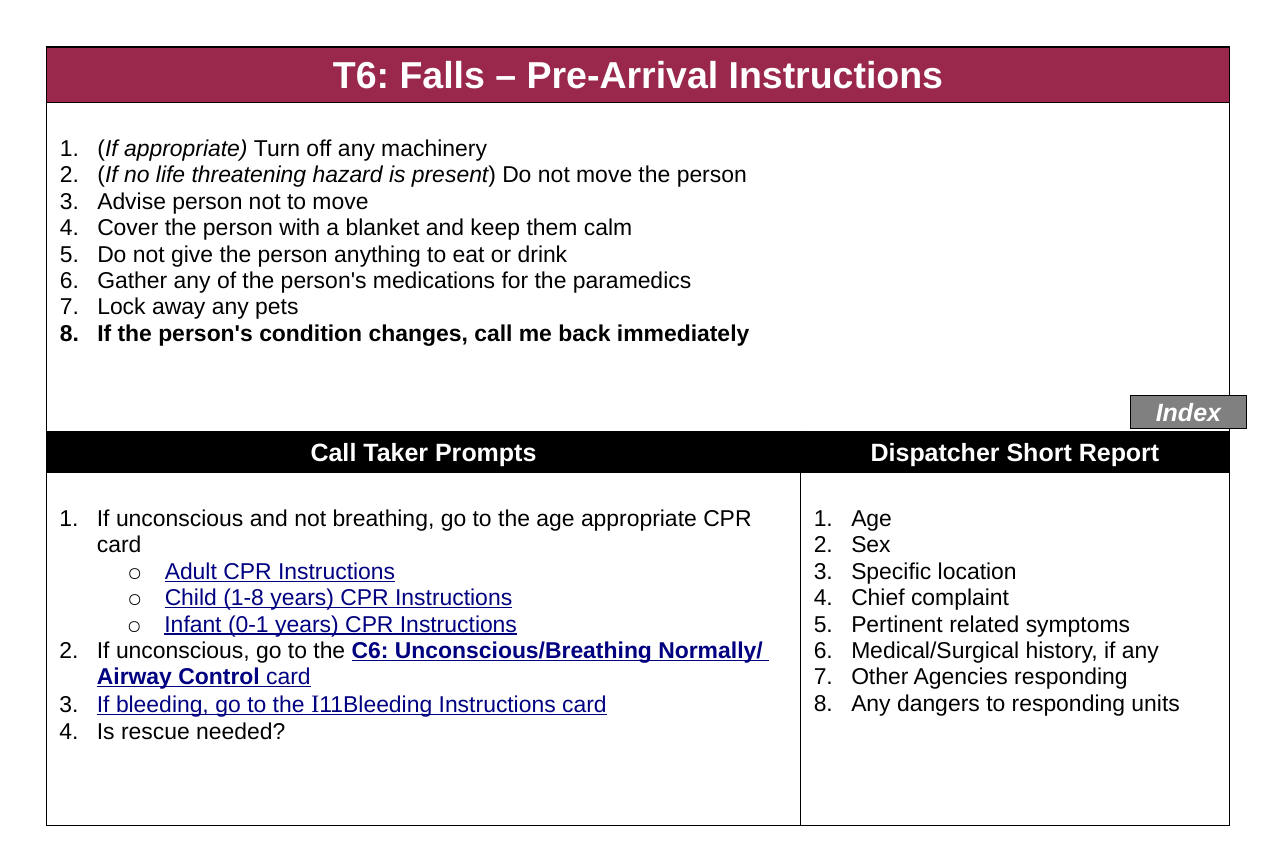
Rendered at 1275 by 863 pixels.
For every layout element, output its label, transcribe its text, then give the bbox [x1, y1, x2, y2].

table_cell Age Sex Specific location Chief complaint Pertinent related symptoms Medical/Surgical history, if any Other Agencies responding Any dangers to responding units [801, 473, 1229, 825]
table_cell (If appropriate) Turn off any machinery (If no life threatening hazard is present) Do not move the person Advise person not to move Cover the person with a blanket and keep them calm Do not give the person anything to eat or drink Gather any of the person's medications for the paramedics Lock away any pets If the person's condition changes, call me back immediately [47, 103, 1229, 431]
table_cell Dispatcher Short Report [801, 432, 1229, 472]
table_cell Call Taker Prompts [47, 432, 800, 472]
table_header T6: Falls – Pre-Arrival Instructions [47, 48, 1229, 102]
table_cell If unconscious and not breathing, go to the age appropriate CPR card Adult CPR Instructions Child (1-8 years) CPR Instructions Infant (0-1 years) CPR Instructions If unconscious, go to the C6: Unconscious/Breathing Normally/ Airway Control card If bleeding, go to the I11Bleeding Instructions card Is rescue needed? [47, 473, 800, 825]
